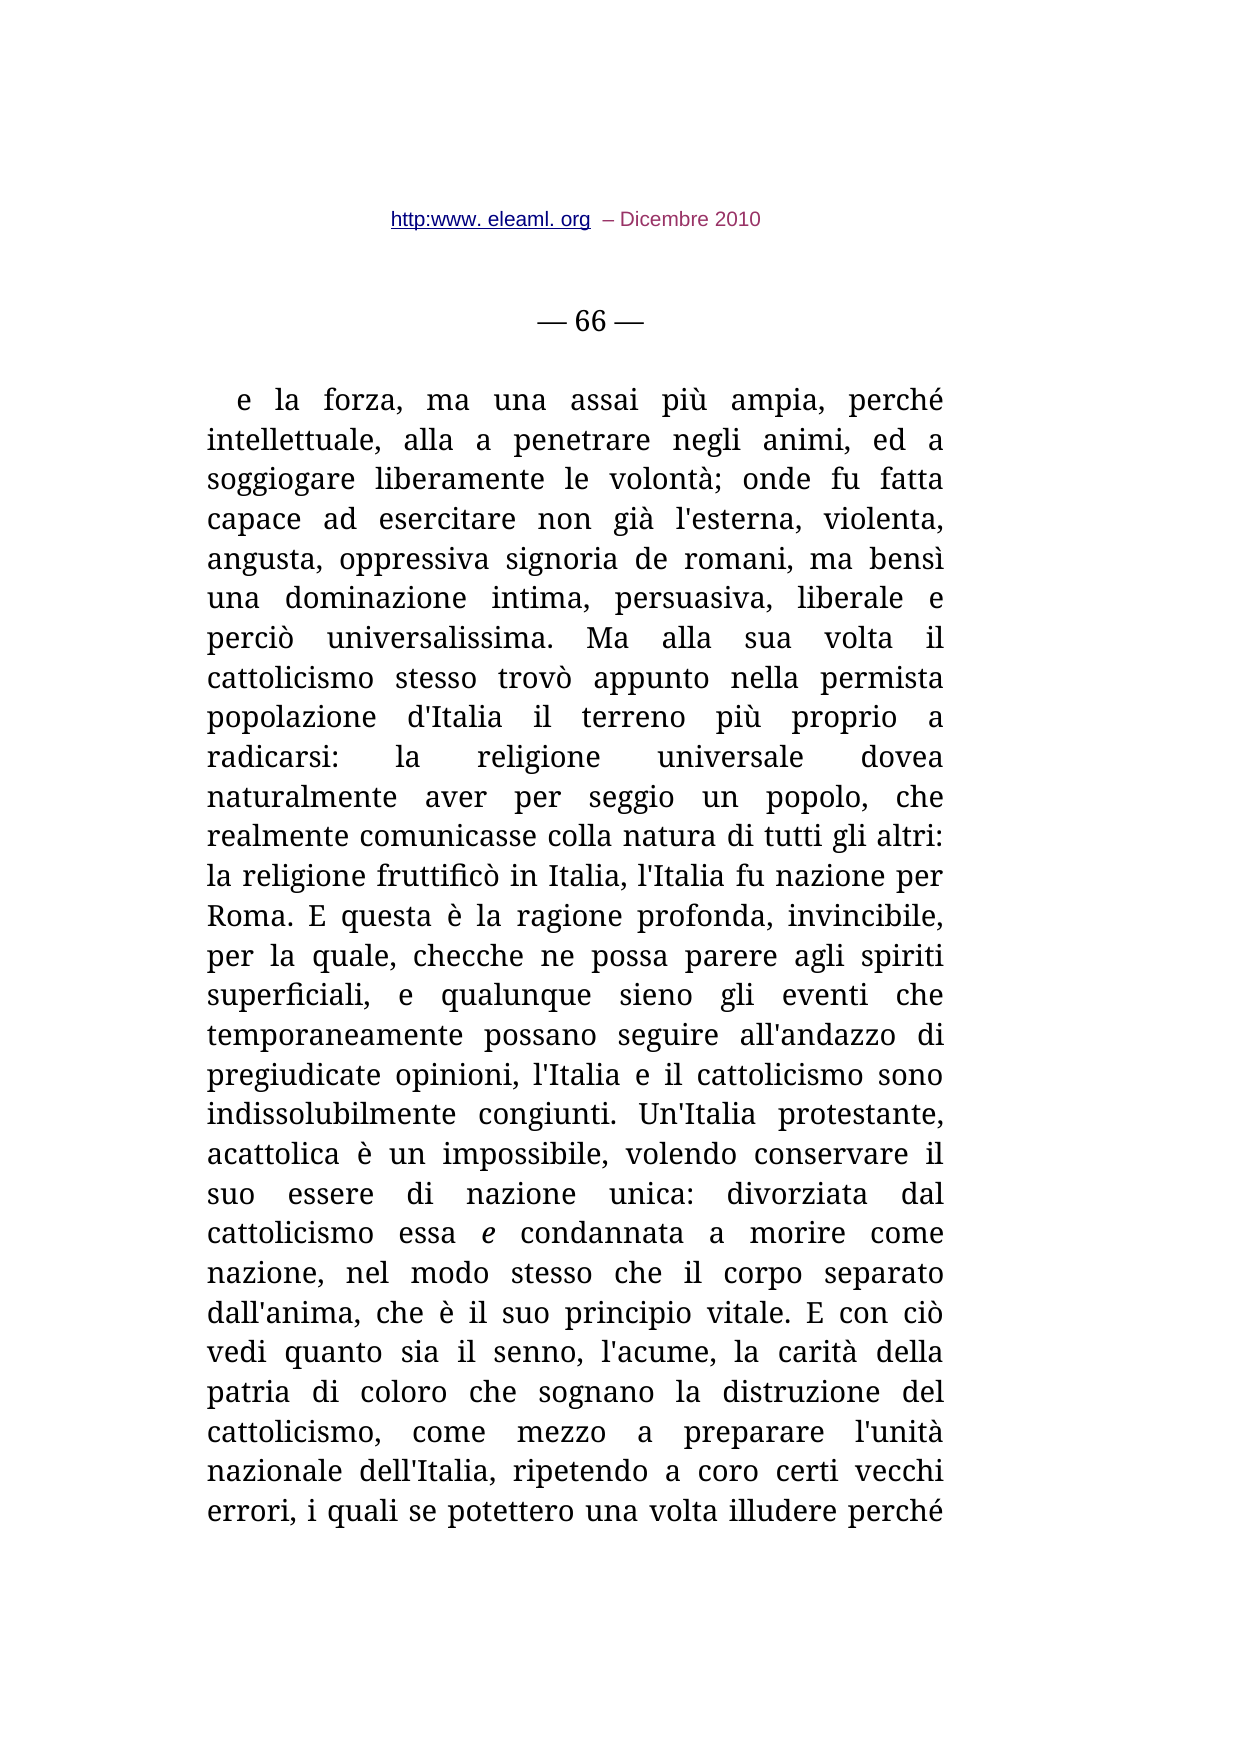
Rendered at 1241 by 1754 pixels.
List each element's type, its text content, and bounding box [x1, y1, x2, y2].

text — 66 — [207, 300, 945, 339]
text e la forza, ma una assai più ampia, perché intellettuale, alla a penetrare negli animi, ed a soggiogare liberamente le volontà; onde fu fatta capace ad esercitare non già l'esterna, violenta, angusta, oppressiva signoria de romani, ma bensì una dominazione intima, persuasiva, liberale e perciò universalissima. Ma alla sua volta il cattolicismo stesso trovò appunto nella permista popolazione d'Italia il terreno più proprio a radicarsi: la religione universale dovea naturalmente aver per seggio un popolo, che realmente comunicasse colla natura di tutti gli altri: la religione fruttificò in Italia, l'Italia fu nazione per Roma. E questa è la ragione profonda, invincibile, per la quale, checche ne possa parere agli spiriti superficiali, e qualunque sieno gli eventi che temporaneamente possano seguire all'andazzo di pregiudicate opinioni, l'Italia e il cattolicismo sono indissolubilmente congiunti. Un'Italia protestante, acattolica è un impossibile, volendo conservare il suo essere di nazione unica: divorziata dal cattolicismo essa e condannata a morire come nazione, nel modo stesso che il corpo separato dall'anima, che è il suo principio vitale. E con ciò vedi quanto sia il senno, l'acume, la carità della patria di coloro che sognano la distruzione del cattolicismo, come mezzo a preparare l'unità nazionale dell'Italia, ripetendo a coro certi vecchi errori, i quali se potettero una volta illudere perché [207, 379, 945, 1530]
